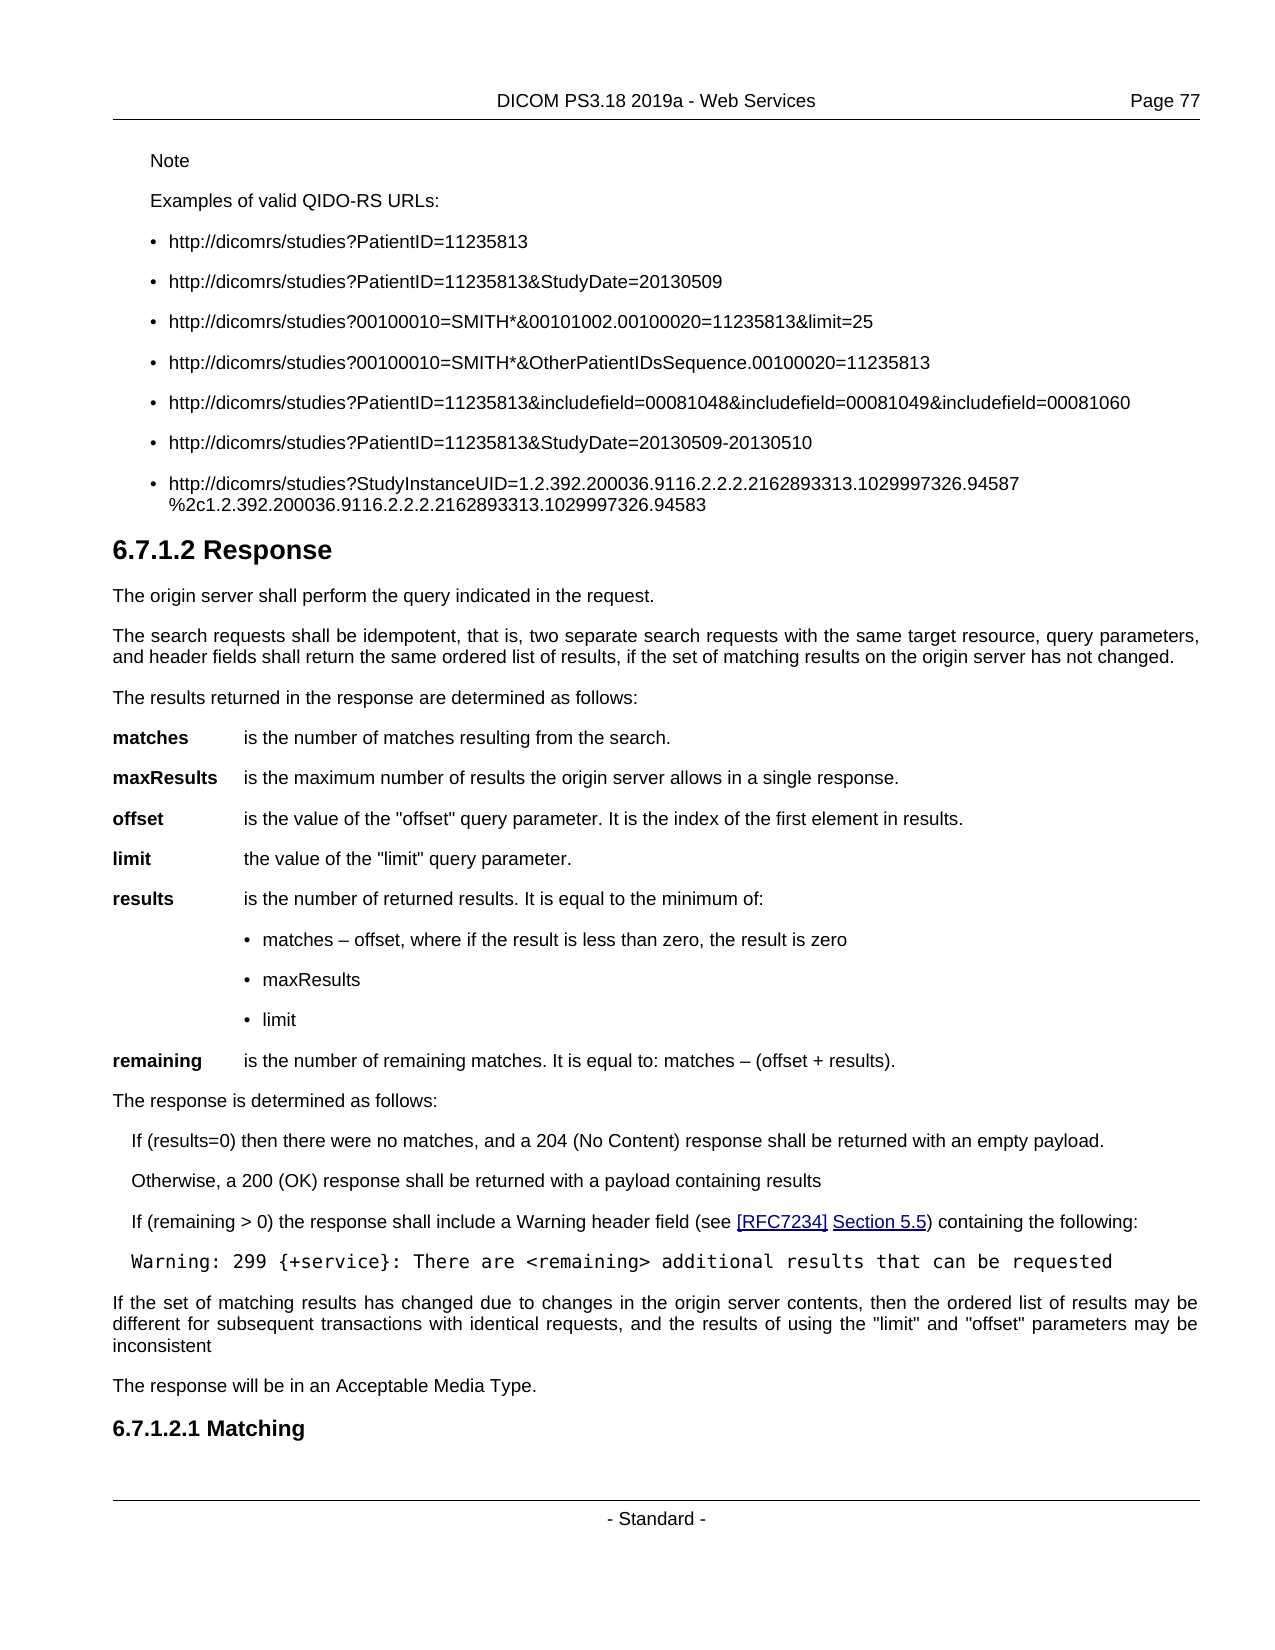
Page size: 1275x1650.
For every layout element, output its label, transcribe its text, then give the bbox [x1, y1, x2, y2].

list maxResults [244, 969, 1200, 990]
text Warning: 299 {+service}: There are <remaining> additional results that can be requested [131, 1251, 1200, 1273]
list http://dicomrs/studies​?StudyInstanceUID=1.2.392.200036.9116.2.2.2.2162893313.1029997326.94587​%2c1.2.392.200036.9116.2.2.2.2162893313.1029997326.94583 [150, 472, 1162, 516]
text If (remaining > 0) the response shall include a Warning header field (see [RFC7234] Section 5.5) containing the following: [131, 1211, 1200, 1232]
text remaining is the number of remaining matches. It is equal to: matches – (offset + results). [112, 1049, 1200, 1071]
text 6.7.1.2.1 Matching [112, 1415, 1200, 1441]
text If (results=0) then there were no matches, and a 204 (No Content) response shall be returned with an empty payload. [131, 1130, 1200, 1152]
text limit the value of the "limit" query parameter. [112, 848, 1200, 869]
text 6.7.1.2 Response [112, 534, 1200, 566]
list http://dicomrs/studies​?PatientID=11235813 [150, 231, 1162, 252]
list http://dicomrs/studies​?00100010=SMITH*​&00101002.00100020=11235813​&limit=25 [150, 311, 1162, 333]
text maxResults is the maximum number of results the origin server allows in a single response. [112, 767, 1200, 789]
list http://dicomrs/studies​?PatientID=11235813​&StudyDate=20130509 [150, 271, 1162, 292]
text The origin server shall perform the query indicated in the request. [112, 584, 1200, 606]
list matches – offset, where if the result is less than zero, the result is zero [244, 928, 1200, 950]
text Note [150, 150, 1162, 172]
list http://dicomrs/studies​?PatientID=11235813​&includefield=00081048​&includefield=00081049​&includefield=00081060 [150, 392, 1162, 413]
text The results returned in the response are determined as follows: [112, 687, 1200, 708]
text offset is the value of the "offset" query parameter. It is the index of the first element in results. [112, 807, 1200, 829]
text results is the number of returned results. It is equal to the minimum of: [112, 888, 1200, 910]
list limit [244, 1009, 1200, 1031]
text The response will be in an Acceptable Media Type. [112, 1375, 1200, 1397]
list http://dicomrs/studies​?PatientID=11235813​&StudyDate=20130509-20130510 [150, 432, 1162, 454]
text Otherwise, a 200 (OK) response shall be returned with a payload containing results [131, 1170, 1200, 1192]
text If the set of matching results has changed due to changes in the origin server contents, then the ordered list of results may be different for subsequent transactions with identical requests, and the results of using the "limit" and "offset" parameters may be inconsistent [112, 1292, 1200, 1356]
text Examples of valid QIDO-RS URLs: [150, 190, 1162, 212]
list http://dicomrs/studies​?00100010=SMITH*​&OtherPatientIDsSequence.00100020=11235813 [150, 352, 1162, 373]
text The response is determined as follows: [112, 1090, 1200, 1111]
text The search requests shall be idempotent, that is, two separate search requests with the same target resource, query parameters, and header fields shall return the same ordered list of results, if the set of matching results on the origin server has not changed. [112, 625, 1200, 668]
text matches is the number of matches resulting from the search. [112, 727, 1200, 748]
